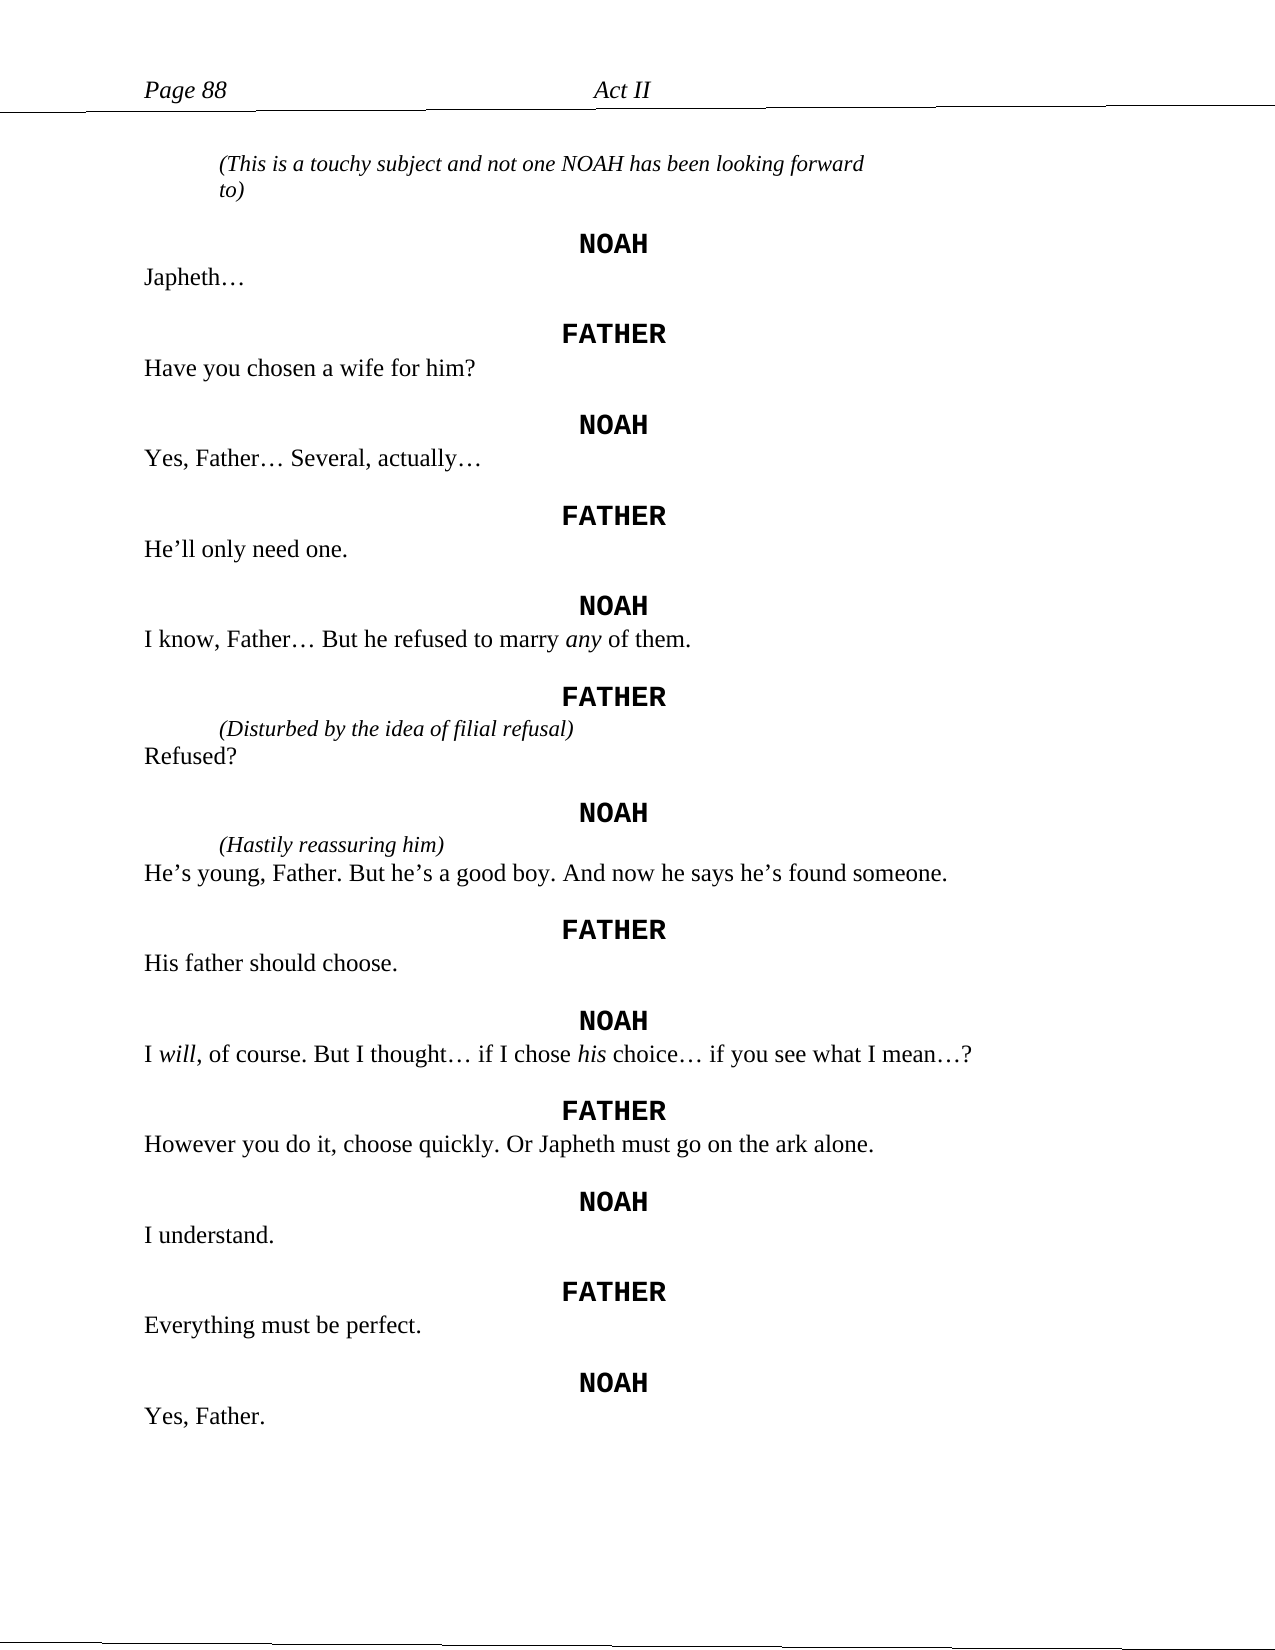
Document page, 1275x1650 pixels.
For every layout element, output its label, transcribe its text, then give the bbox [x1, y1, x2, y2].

text Everything must be perfect. [144, 1311, 1083, 1339]
text Yes, Father. [144, 1401, 1083, 1430]
text I know, Father… But he refused to marry any of them. [144, 624, 1083, 653]
text Japheth… [144, 262, 1083, 291]
subtitle NOAH [144, 1006, 1083, 1039]
text Refused? [144, 741, 1083, 770]
text to) [144, 176, 1083, 203]
text (Hastily reassuring him) [144, 832, 1083, 858]
subtitle FATHER [144, 682, 1083, 715]
subtitle NOAH [144, 591, 1083, 624]
subtitle FATHER [144, 501, 1083, 534]
text He’s young, Father. But he’s a good boy. And now he says he’s found someone. [144, 858, 1083, 887]
text I will, of course. But I thought… if I chose his choice… if you see what I mean…? [144, 1039, 1083, 1068]
subtitle FATHER [144, 319, 1083, 353]
text His father should choose. [144, 948, 1083, 977]
subtitle NOAH [144, 410, 1083, 443]
subtitle NOAH [144, 1368, 1083, 1401]
subtitle NOAH [144, 1187, 1083, 1220]
text (Disturbed by the idea of filial refusal) [144, 715, 1083, 741]
text I understand. [144, 1220, 1083, 1249]
subtitle FATHER [144, 915, 1083, 948]
subtitle NOAH [144, 798, 1083, 832]
subtitle FATHER [144, 1277, 1083, 1311]
text Have you chosen a wife for him? [144, 353, 1083, 381]
text He’ll only need one. [144, 534, 1083, 562]
text (This is a touchy subject and not one NOAH has been looking forward [144, 150, 1083, 176]
text Yes, Father… Several, actually… [144, 443, 1083, 472]
subtitle FATHER [144, 1096, 1083, 1129]
subtitle NOAH [144, 229, 1083, 262]
text However you do it, choose quickly. Or Japheth must go on the ark alone. [144, 1129, 1083, 1158]
